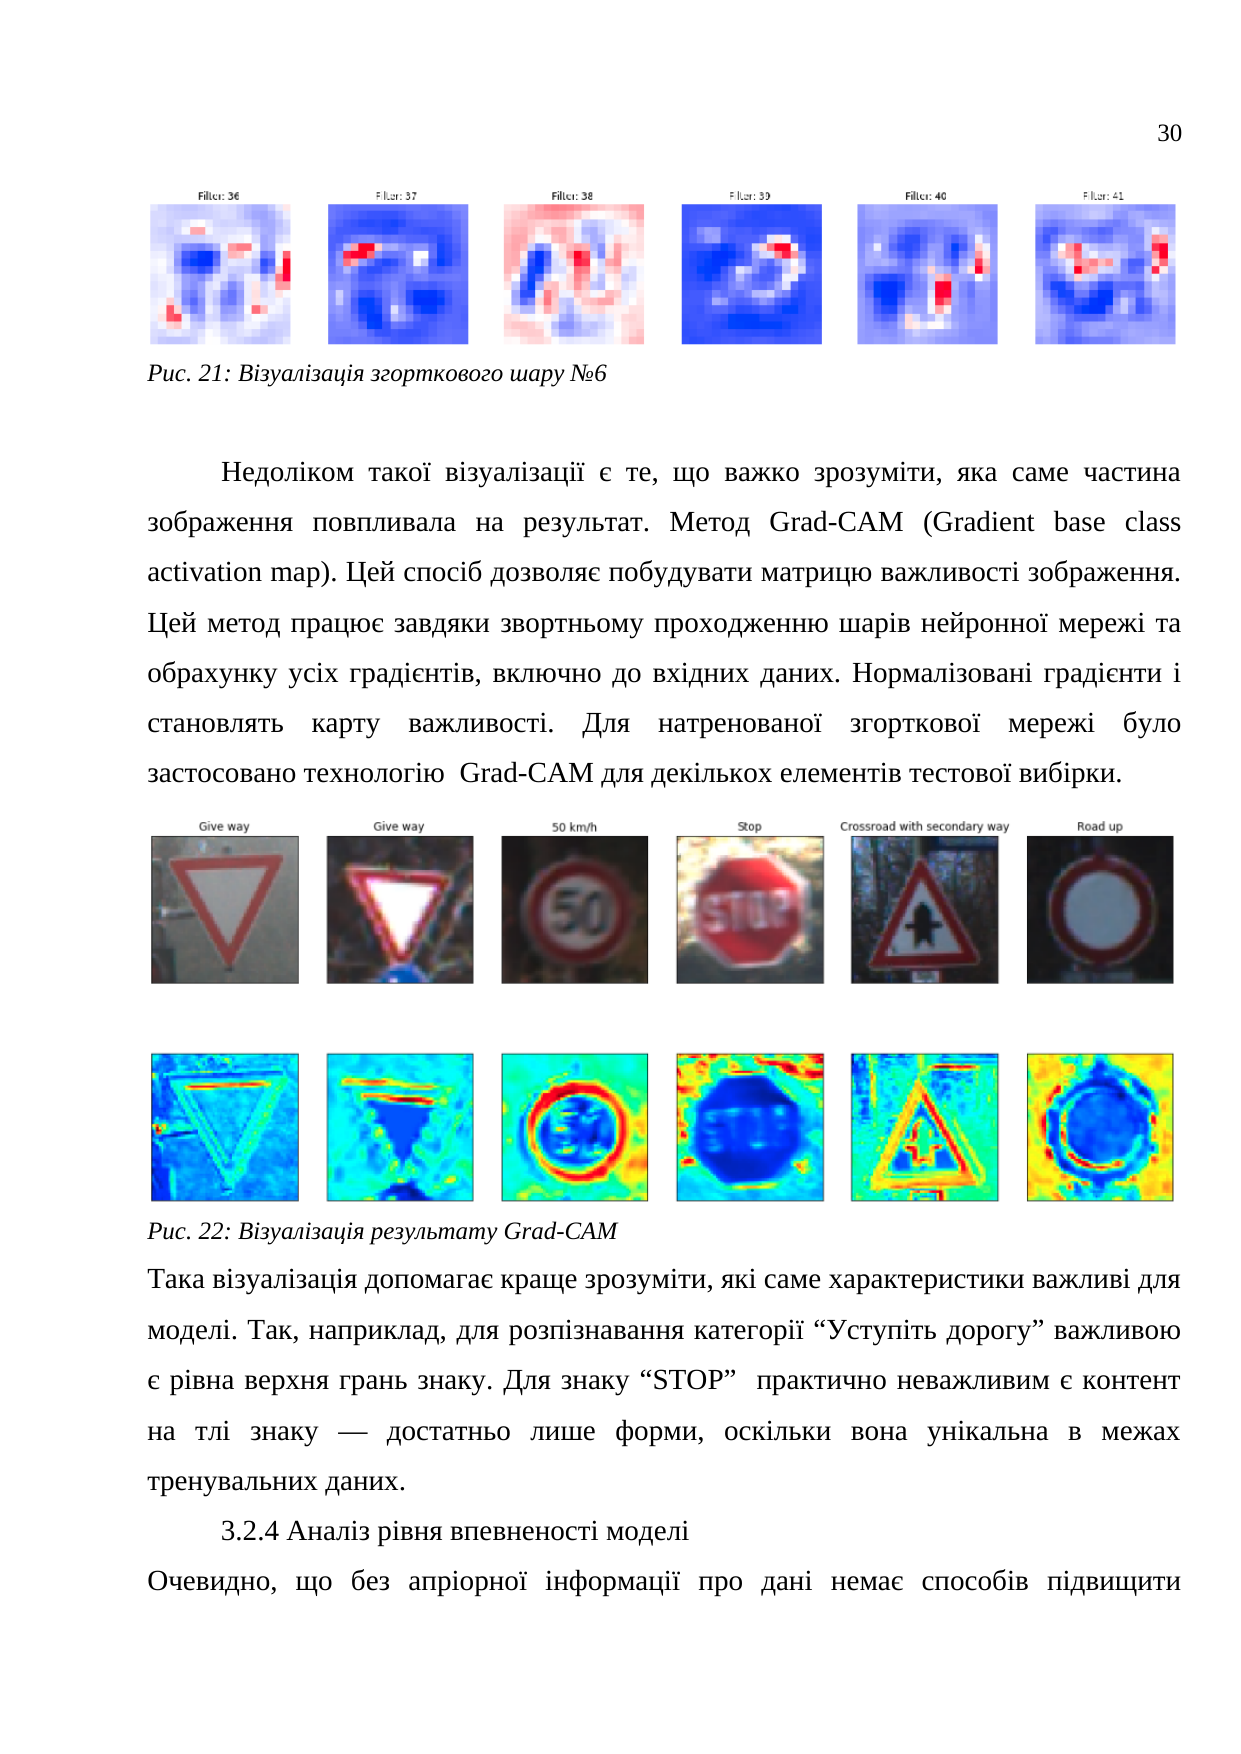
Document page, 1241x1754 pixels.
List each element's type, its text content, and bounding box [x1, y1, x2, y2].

text Рис. 21: Візуалізація згорткового шару №6 [147, 353, 1182, 387]
text Така візуалізація допомагає краще зрозуміти, які саме характеристики важливі для моделі. Так, наприклад, для розпізнавання категорії “Уступіть дорогу” важливою є рівна верхня грань знаку. Для знаку “STOP” практично неважливим є контент на тлі знаку — достатньо лише форми, оскільки вона унікальна в межах тренувальних даних. [147, 1245, 1182, 1496]
text Очевидно, що без апріорної інформації про дані немає способів підвищити [147, 1563, 1182, 1597]
picture [147, 188, 1182, 353]
text Рис. 22: Візуалізація результату Grad-CAM [147, 1211, 1182, 1245]
picture [147, 818, 1182, 1211]
text [147, 806, 1182, 818]
subtitle 3.2.4 Аналіз рівня впевненості моделі [147, 1513, 1182, 1547]
text Недоліком такої візуалізації є те, що важко зрозуміти, яка саме частина зображення повпливала на результат. Метод Grad-CAM (Gradient base class activation map). Цей спосіб дозволяє побудувати матрицю важливості зображення. Цей метод працює завдяки звортньому проходженню шарів нейронної мережі та обрахунку усіх градієнтів, включно до вхідних даних. Нормалізовані градієнти і становлять карту важливості. Для натренованої згорткової мережі було застосовано технологію Grad-CAM для декількох елементів тестової вибірки. [147, 454, 1182, 789]
